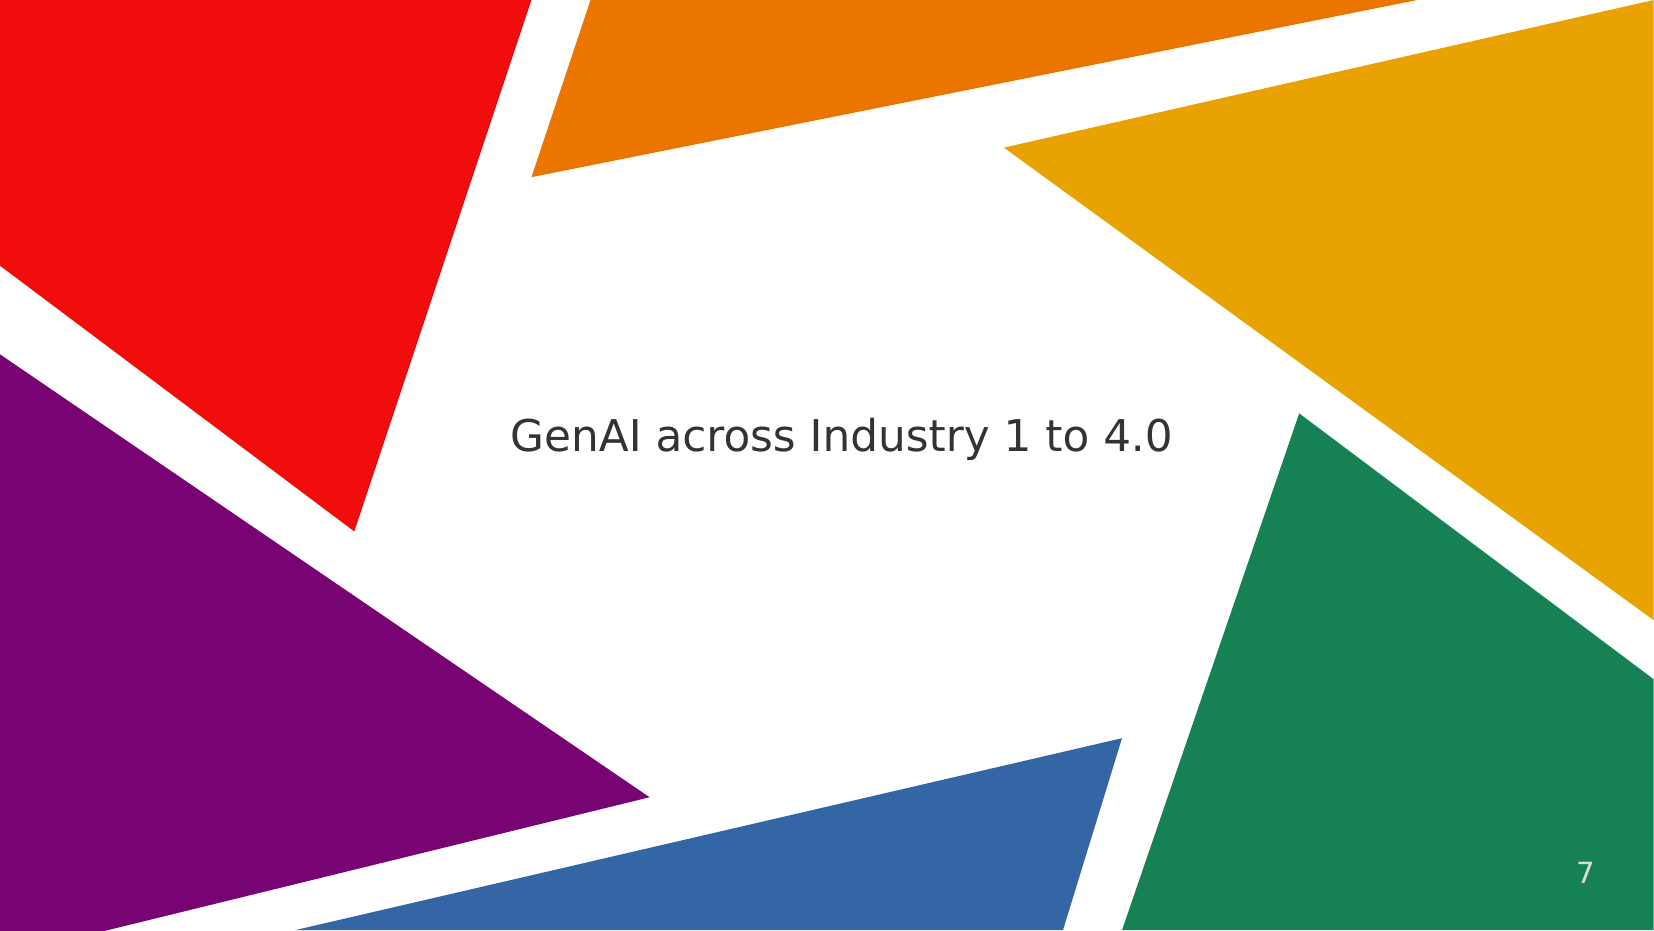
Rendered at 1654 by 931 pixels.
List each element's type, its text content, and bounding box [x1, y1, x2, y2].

title GenAI across Industry 1 to 4.0 [487, 347, 1197, 526]
